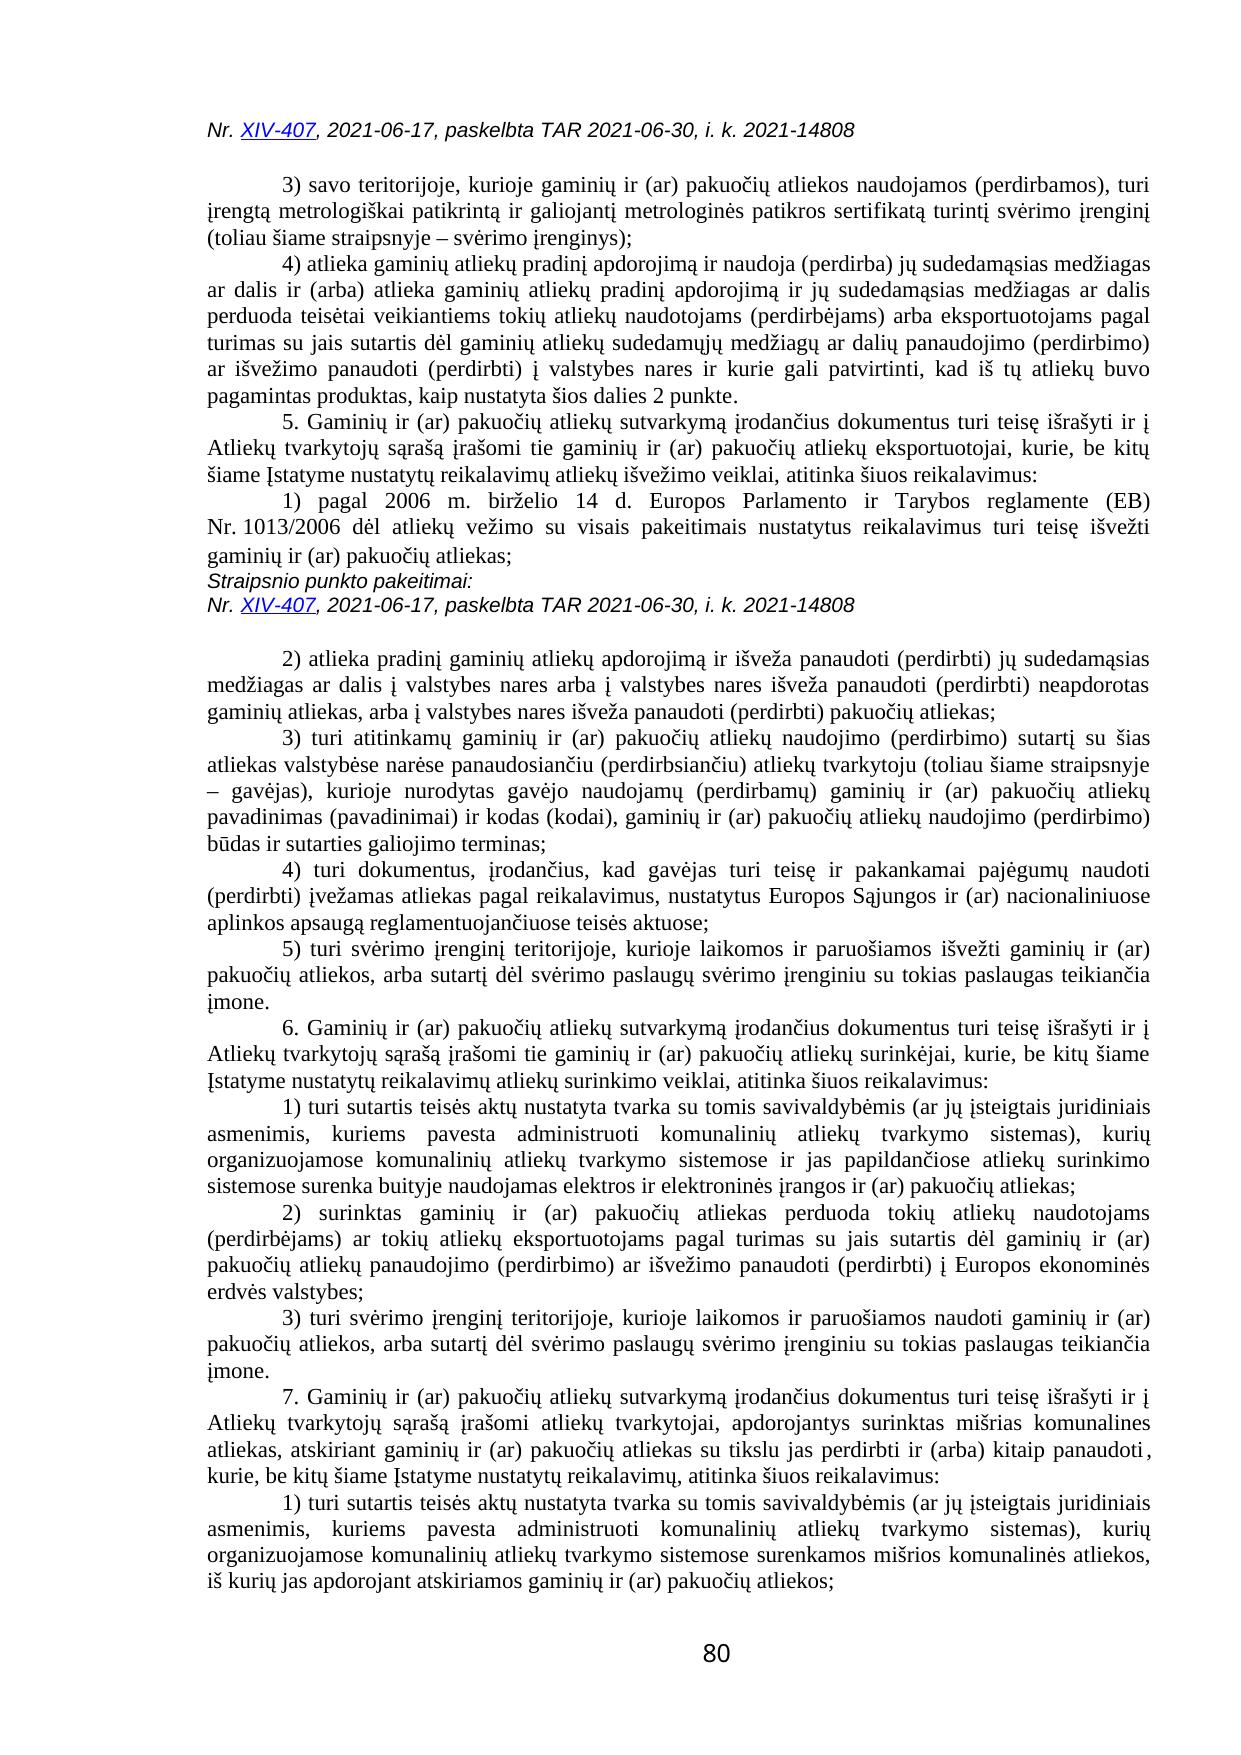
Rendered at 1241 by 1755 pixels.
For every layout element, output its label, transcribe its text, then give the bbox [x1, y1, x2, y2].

text 1) turi sutartis teisės aktų nustatyta tvarka su tomis savivaldybėmis (ar jų įsteigtais juridiniais asmenimis, kuriems pavesta administruoti komunalinių atliekų tvarkymo sistemas), kurių organizuojamose komunalinių atliekų tvarkymo sistemose surenkamos mišrios komunalinės atliekos, iš kurių jas apdorojant atskiriamos gaminių ir (ar) pakuočių atliekos; [207, 1488, 1152, 1594]
text 2) atlieka pradinį gaminių atliekų apdorojimą ir išveža panaudoti (perdirbti) jų sudedamąsias medžiagas ar dalis į valstybes nares arba į valstybes nares išveža panaudoti (perdirbti) neapdorotas gaminių atliekas, arba į valstybes nares išveža panaudoti (perdirbti) pakuočių atliekas; [207, 645, 1152, 724]
text 1) pagal 2006 m. birželio 14 d. Europos Parlamento ir Tarybos reglamente (EB) Nr. 1013/2006 dėl atliekų vežimo su visais pakeitimais nustatytus reikalavimus turi teisę išvežti gaminių ir (ar) pakuočių atliekas; [207, 487, 1152, 568]
text 5) turi svėrimo įrenginį teritorijoje, kurioje laikomos ir paruošiamos išvežti gaminių ir (ar) pakuočių atliekos, arba sutartį dėl svėrimo paslaugų svėrimo įrenginiu su tokias paslaugas teikiančia įmone. [207, 935, 1152, 1014]
text 6. Gaminių ir (ar) pakuočių atliekų sutvarkymą įrodančius dokumentus turi teisę išrašyti ir į Atliekų tvarkytojų sąrašą įrašomi tie gaminių ir (ar) pakuočių atliekų surinkėjai, kurie, be kitų šiame Įstatyme nustatytų reikalavimų atliekų surinkimo veiklai, atitinka šiuos reikalavimus: [207, 1014, 1152, 1093]
text 2) surinktas gaminių ir (ar) pakuočių atliekas perduoda tokių atliekų naudotojams (perdirbėjams) ar tokių atliekų eksportuotojams pagal turimas su jais sutartis dėl gaminių ir (ar) pakuočių atliekų panaudojimo (perdirbimo) ar išvežimo panaudoti (perdirbti) į Europos ekonominės erdvės valstybes; [207, 1199, 1152, 1304]
text 3) turi svėrimo įrenginį teritorijoje, kurioje laikomos ir paruošiamos naudoti gaminių ir (ar) pakuočių atliekos, arba sutartį dėl svėrimo paslaugų svėrimo įrenginiu su tokias paslaugas teikiančia įmone. [207, 1304, 1152, 1383]
text 3) savo teritorijoje, kurioje gaminių ir (ar) pakuočių atliekos naudojamos (perdirbamos), turi įrengtą metrologiškai patikrintą ir galiojantį metrologinės patikros sertifikatą turintį svėrimo įrenginį (toliau šiame straipsnyje – svėrimo įrenginys); [207, 171, 1152, 250]
text 1) turi sutartis teisės aktų nustatyta tvarka su tomis savivaldybėmis (ar jų įsteigtais juridiniais asmenimis, kuriems pavesta administruoti komunalinių atliekų tvarkymo sistemas), kurių organizuojamose komunalinių atliekų tvarkymo sistemose ir jas papildančiose atliekų surinkimo sistemose surenka buityje naudojamas elektros ir elektroninės įrangos ir (ar) pakuočių atliekas; [207, 1093, 1152, 1199]
text 4) atlieka gaminių atliekų pradinį apdorojimą ir naudoja (perdirba) jų sudedamąsias medžiagas ar dalis ir (arba) atlieka gaminių atliekų pradinį apdorojimą ir jų sudedamąsias medžiagas ar dalis perduoda teisėtai veikiantiems tokių atliekų naudotojams (perdirbėjams) arba eksportuotojams pagal turimas su jais sutartis dėl gaminių atliekų sudedamųjų medžiagų ar dalių panaudojimo (perdirbimo) ar išvežimo panaudoti (perdirbti) į valstybes nares ir kurie gali patvirtinti, kad iš tų atliekų buvo pagamintas produktas, kaip nustatyta šios dalies 2 punkte. [207, 250, 1152, 408]
text 7. Gaminių ir (ar) pakuočių atliekų sutvarkymą įrodančius dokumentus turi teisę išrašyti ir į Atliekų tvarkytojų sąrašą įrašomi atliekų tvarkytojai, apdorojantys surinktas mišrias komunalines atliekas, atskiriant gaminių ir (ar) pakuočių atliekas su tikslu jas perdirbti ir (arba) kitaip panaudoti, kurie, be kitų šiame Įstatyme nustatytų reikalavimų, atitinka šiuos reikalavimus: [207, 1383, 1152, 1488]
text 3) turi atitinkamų gaminių ir (ar) pakuočių atliekų naudojimo (perdirbimo) sutartį su šias atliekas valstybėse narėse panaudosiančiu (perdirbsiančiu) atliekų tvarkytoju (toliau šiame straipsnyje – gavėjas), kurioje nurodytas gavėjo naudojamų (perdirbamų) gaminių ir (ar) pakuočių atliekų pavadinimas (pavadinimai) ir kodas (kodai), gaminių ir (ar) pakuočių atliekų naudojimo (perdirbimo) būdas ir sutarties galiojimo terminas; [207, 724, 1152, 856]
text Straipsnio punkto pakeitimai: [207, 568, 1152, 592]
text Nr. XIV-407, 2021-06-17, paskelbta TAR 2021-06-30, i. k. 2021-14808 [207, 118, 1152, 142]
text Nr. XIV-407, 2021-06-17, paskelbta TAR 2021-06-30, i. k. 2021-14808 [207, 592, 1152, 616]
text 5. Gaminių ir (ar) pakuočių atliekų sutvarkymą įrodančius dokumentus turi teisę išrašyti ir į Atliekų tvarkytojų sąrašą įrašomi tie gaminių ir (ar) pakuočių atliekų eksportuotojai, kurie, be kitų šiame Įstatyme nustatytų reikalavimų atliekų išvežimo veiklai, atitinka šiuos reikalavimus: [207, 408, 1152, 487]
text 4) turi dokumentus, įrodančius, kad gavėjas turi teisę ir pakankamai pajėgumų naudoti (perdirbti) įvežamas atliekas pagal reikalavimus, nustatytus Europos Sąjungos ir (ar) nacionaliniuose aplinkos apsaugą reglamentuojančiuose teisės aktuose; [207, 856, 1152, 935]
